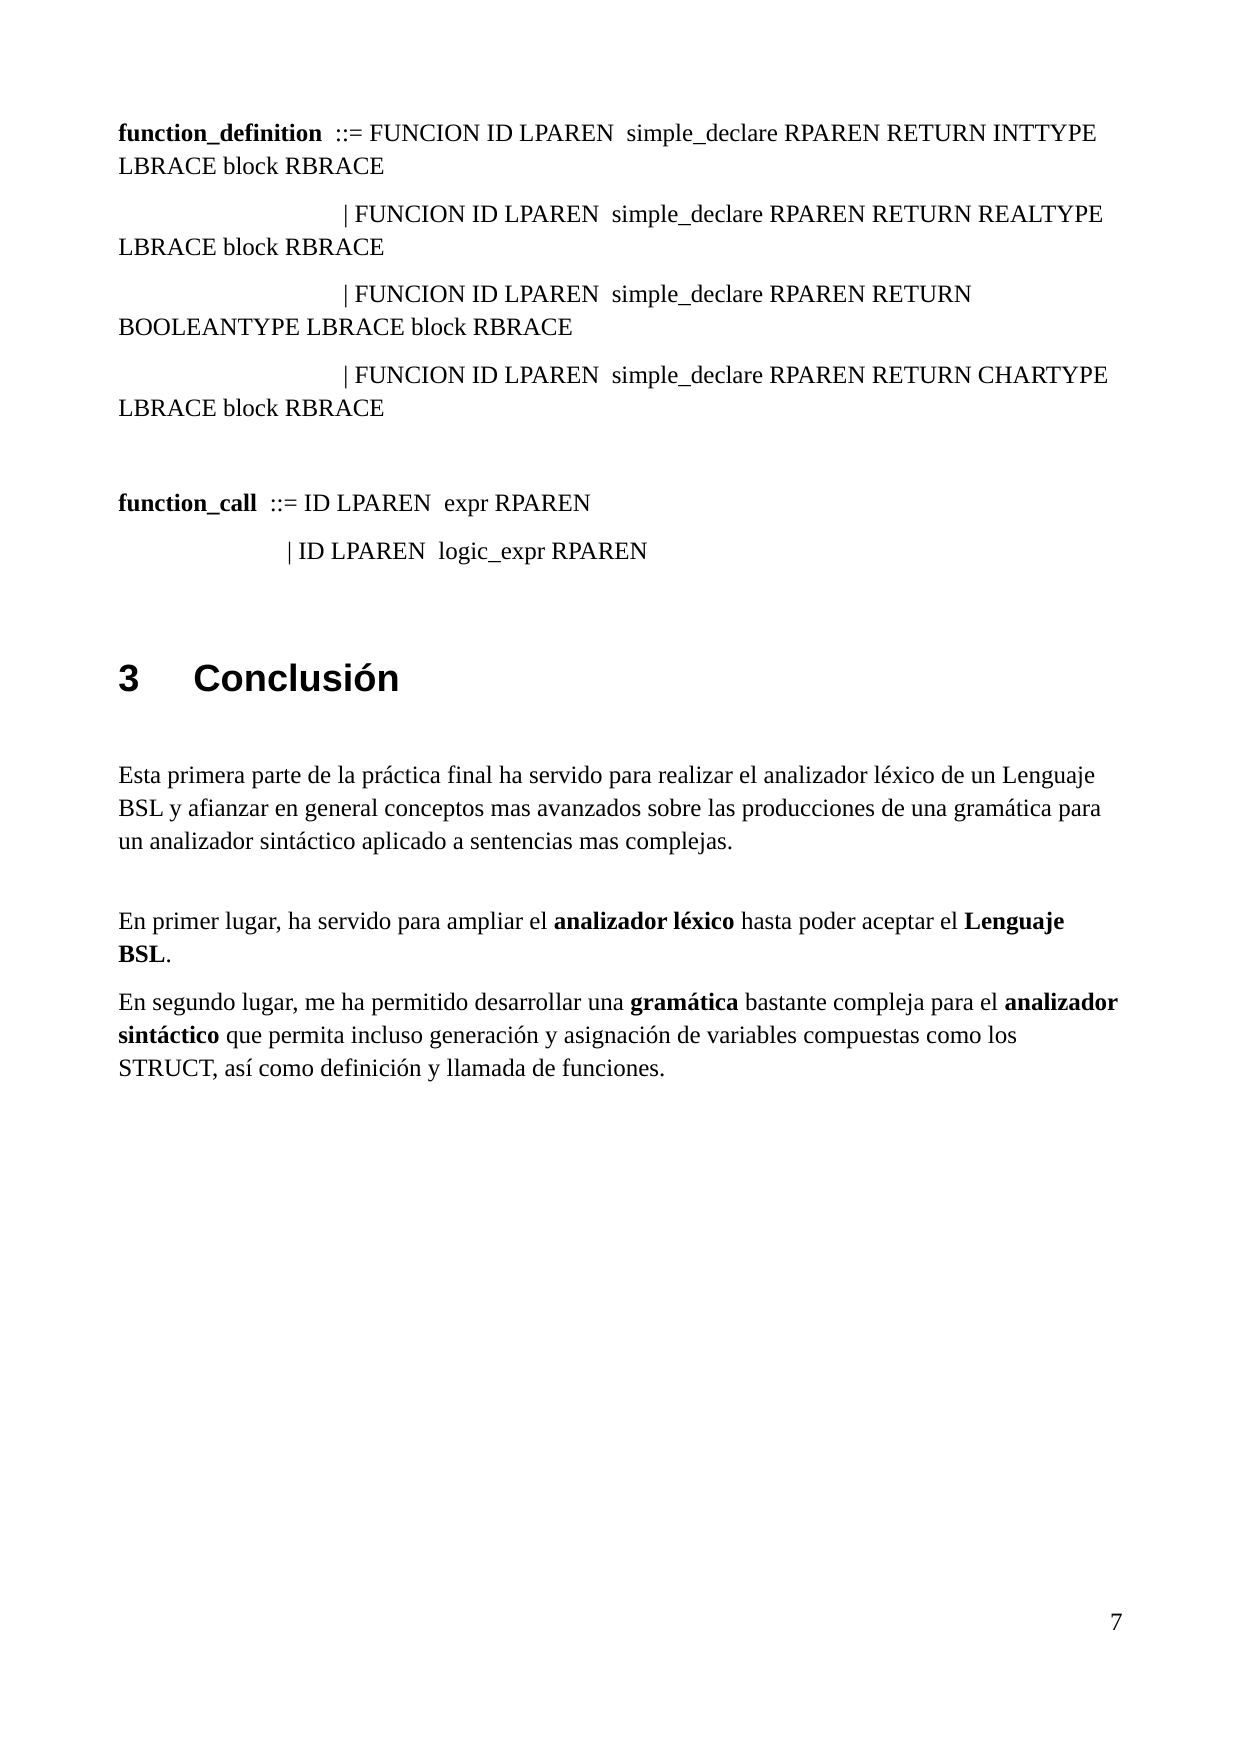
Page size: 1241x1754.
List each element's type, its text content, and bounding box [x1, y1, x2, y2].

text | ID LPAREN logic_expr RPAREN [118, 536, 1122, 564]
text En primer lugar, ha servido para ampliar el analizador léxico hasta poder aceptar el Lenguaje BSL. [118, 873, 1122, 968]
text function_definition ::= FUNCION ID LPAREN simple_declare RPAREN RETURN INTTYPE LBRACE block RBRACE [118, 118, 1122, 180]
text | FUNCION ID LPAREN simple_declare RPAREN RETURN CHARTYPE LBRACE block RBRACE [118, 360, 1122, 422]
text function_call ::= ID LPAREN expr RPAREN [118, 488, 1122, 517]
text | FUNCION ID LPAREN simple_declare RPAREN RETURN REALTYPE LBRACE block RBRACE [118, 199, 1122, 261]
subtitle Conclusión [118, 656, 1122, 700]
text | FUNCION ID LPAREN simple_declare RPAREN RETURN BOOLEANTYPE LBRACE block RBRACE [118, 279, 1122, 341]
text En segundo lugar, me ha permitido desarrollar una gramática bastante compleja para el analizador sintáctico que permita incluso generación y asignación de variables compuestas como los STRUCT, así como definición y llamada de funciones. [118, 987, 1122, 1082]
text Esta primera parte de la práctica final ha servido para realizar el analizador léxico de un Lenguaje BSL y afianzar en general conceptos mas avanzados sobre las producciones de una gramática para un analizador sintáctico aplicado a sentencias mas complejas. [118, 760, 1122, 854]
